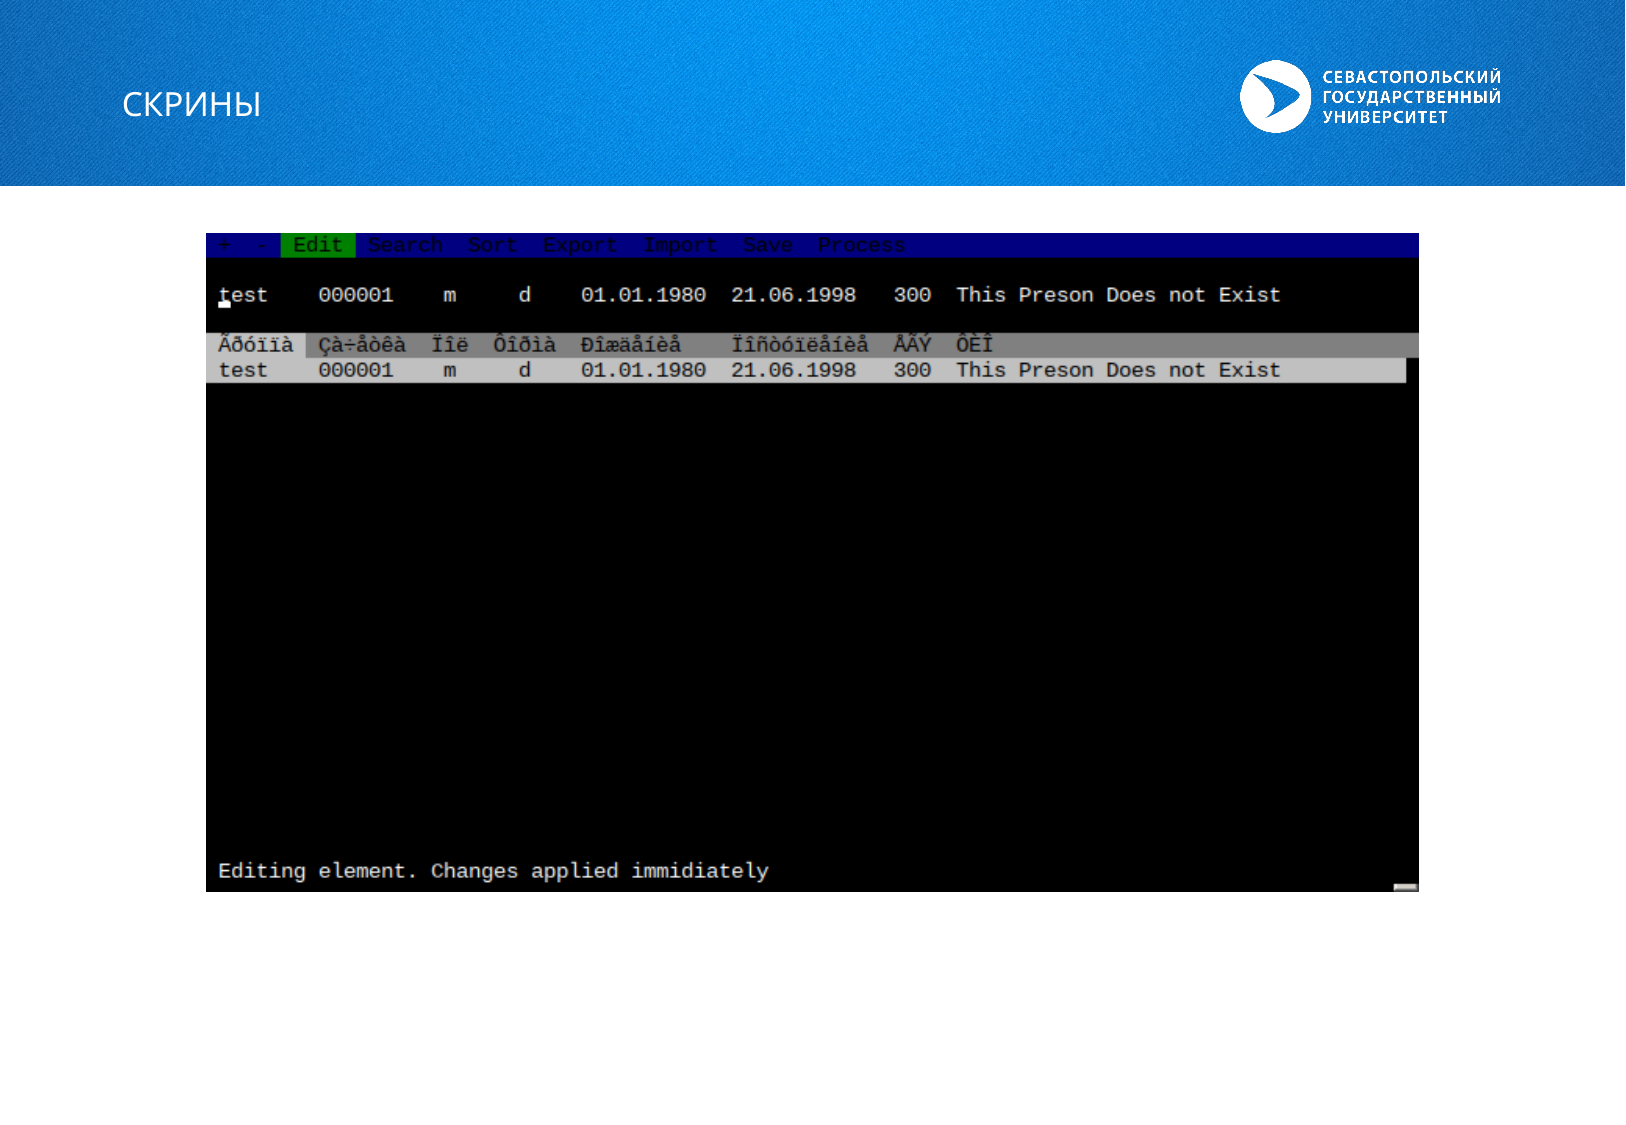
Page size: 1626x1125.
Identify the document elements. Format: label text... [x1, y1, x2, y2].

text_box СКРИНЫ [107, 80, 1012, 131]
picture [206, 233, 1419, 892]
picture [0, 0, 1625, 186]
